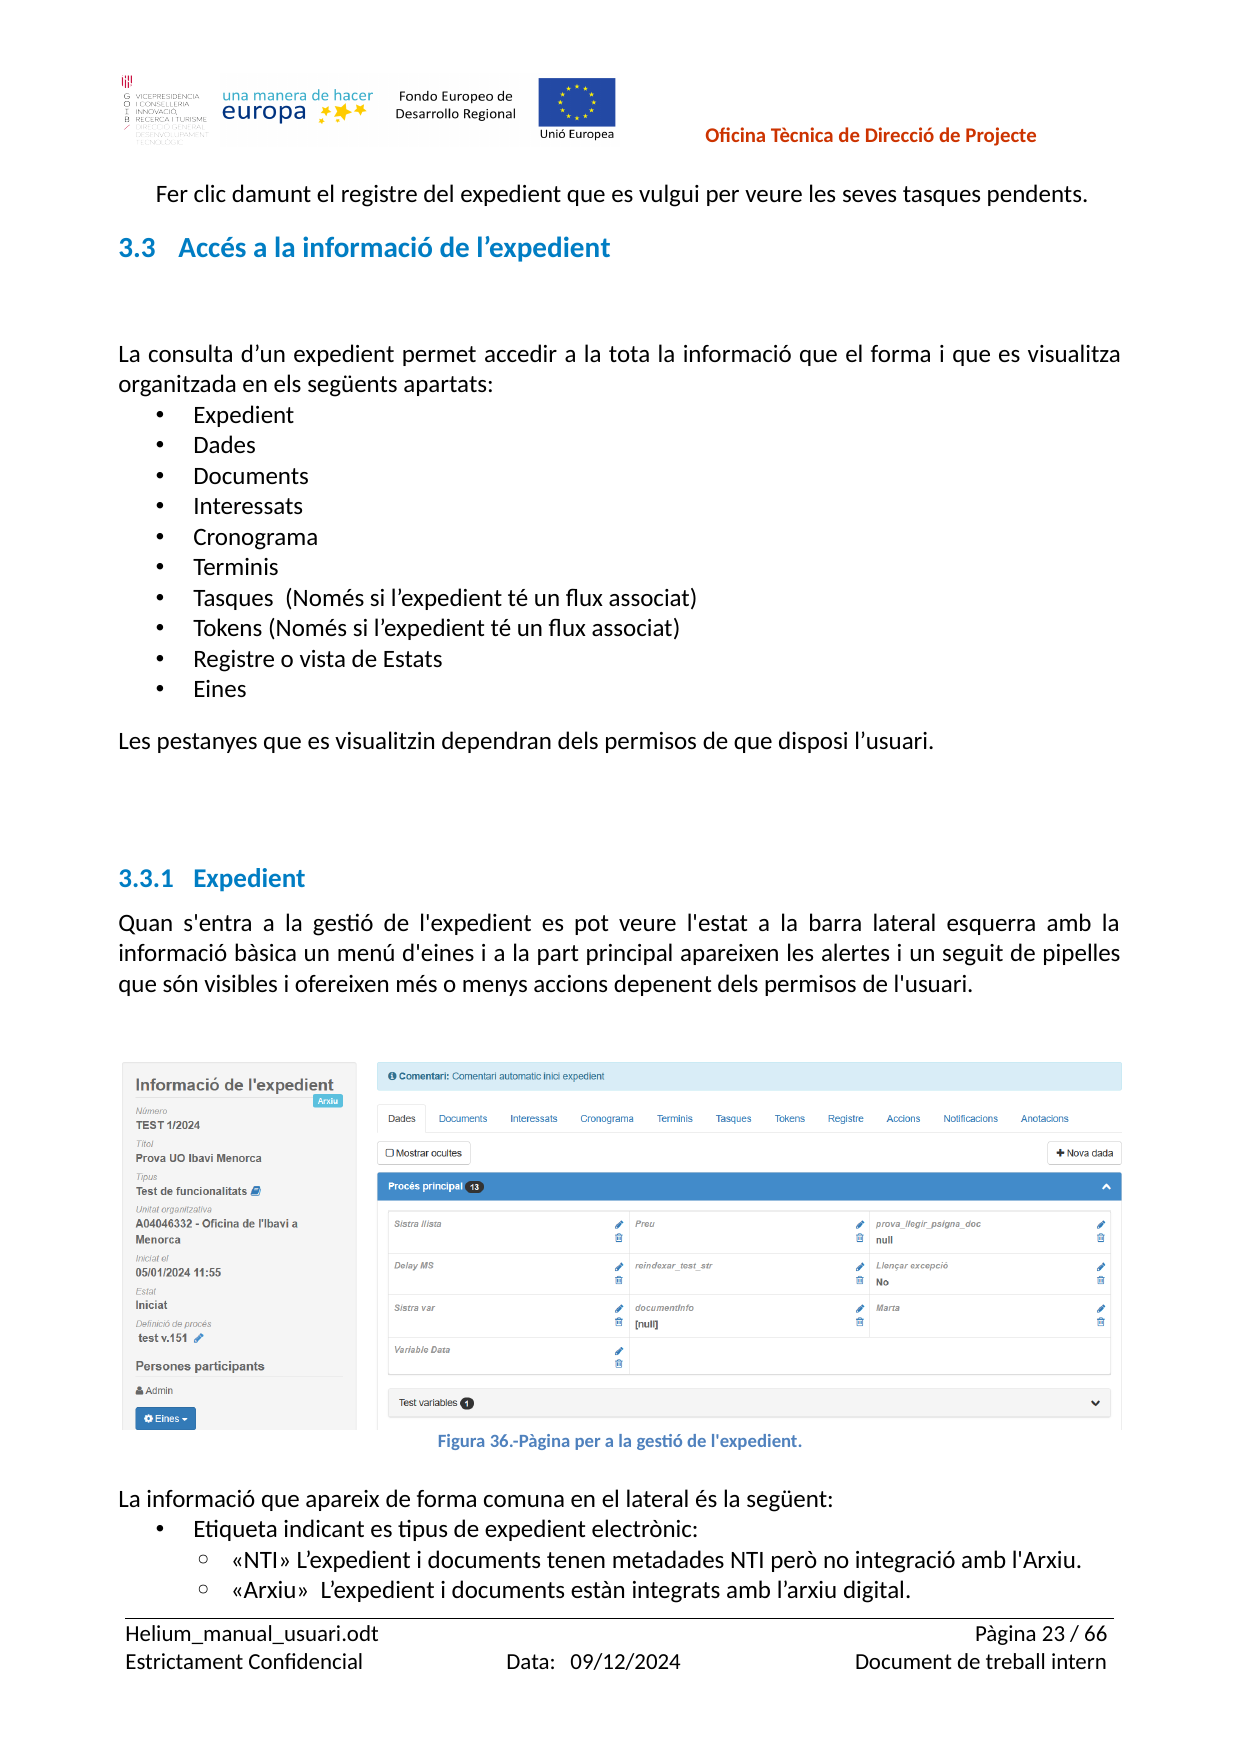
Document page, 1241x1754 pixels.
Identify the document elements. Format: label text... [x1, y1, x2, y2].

list «NTI» L’expedient i documents tenen metadades NTI però no integració amb l'Arxiu. [193, 1544, 1122, 1575]
subtitle Accés a la informació de l’expedient [118, 229, 1122, 264]
list Tasques (Només si l’expedient té un flux associat) [156, 582, 1122, 612]
text Figura 36.-Pàgina per a la gestió de l'expedient. [118, 1430, 1122, 1453]
list Etiqueta indicant es tipus de expedient electrònic: [156, 1514, 1122, 1544]
list Terminis [156, 551, 1122, 582]
text Fer clic damunt el registre del expedient que es vulgui per veure les seves tasques pendents. [156, 178, 1122, 208]
list Registre o vista de Estats [156, 643, 1122, 673]
list Interessats [156, 490, 1122, 521]
list Eines [156, 673, 1122, 704]
list Documents [156, 460, 1122, 490]
picture [118, 1059, 1123, 1430]
text Quan s'entra a la gestió de l'expedient es pot veure l'estat a la barra lateral esquerra amb la informació bàsica un menú d'eines i a la part principal apareixen les alertes i un seguit de pipelles que són visibles i ofereixen més o menys accions depenent dels permisos de l'usuari. [118, 907, 1122, 998]
subtitle Expedient [118, 861, 1122, 894]
picture [219, 73, 621, 147]
text La informació que apareix de forma comuna en el lateral és la següent: [118, 1483, 1122, 1514]
list Expedient [156, 399, 1122, 429]
text Les pestanyes que es visualitzin dependran dels permisos de que disposi l’usuari. [118, 725, 1122, 755]
list «Arxiu» L’expedient i documents estàn integrats amb l’arxiu digital. [193, 1575, 1122, 1605]
text La consulta d’un expedient permet accedir a la tota la informació que el forma i que es visualitza organitzada en els següents apartats: [118, 338, 1122, 399]
list Cronograma [156, 521, 1122, 551]
list Tokens (Només si l’expedient té un flux associat) [156, 612, 1122, 643]
picture [118, 73, 213, 147]
list Dades [156, 429, 1122, 460]
